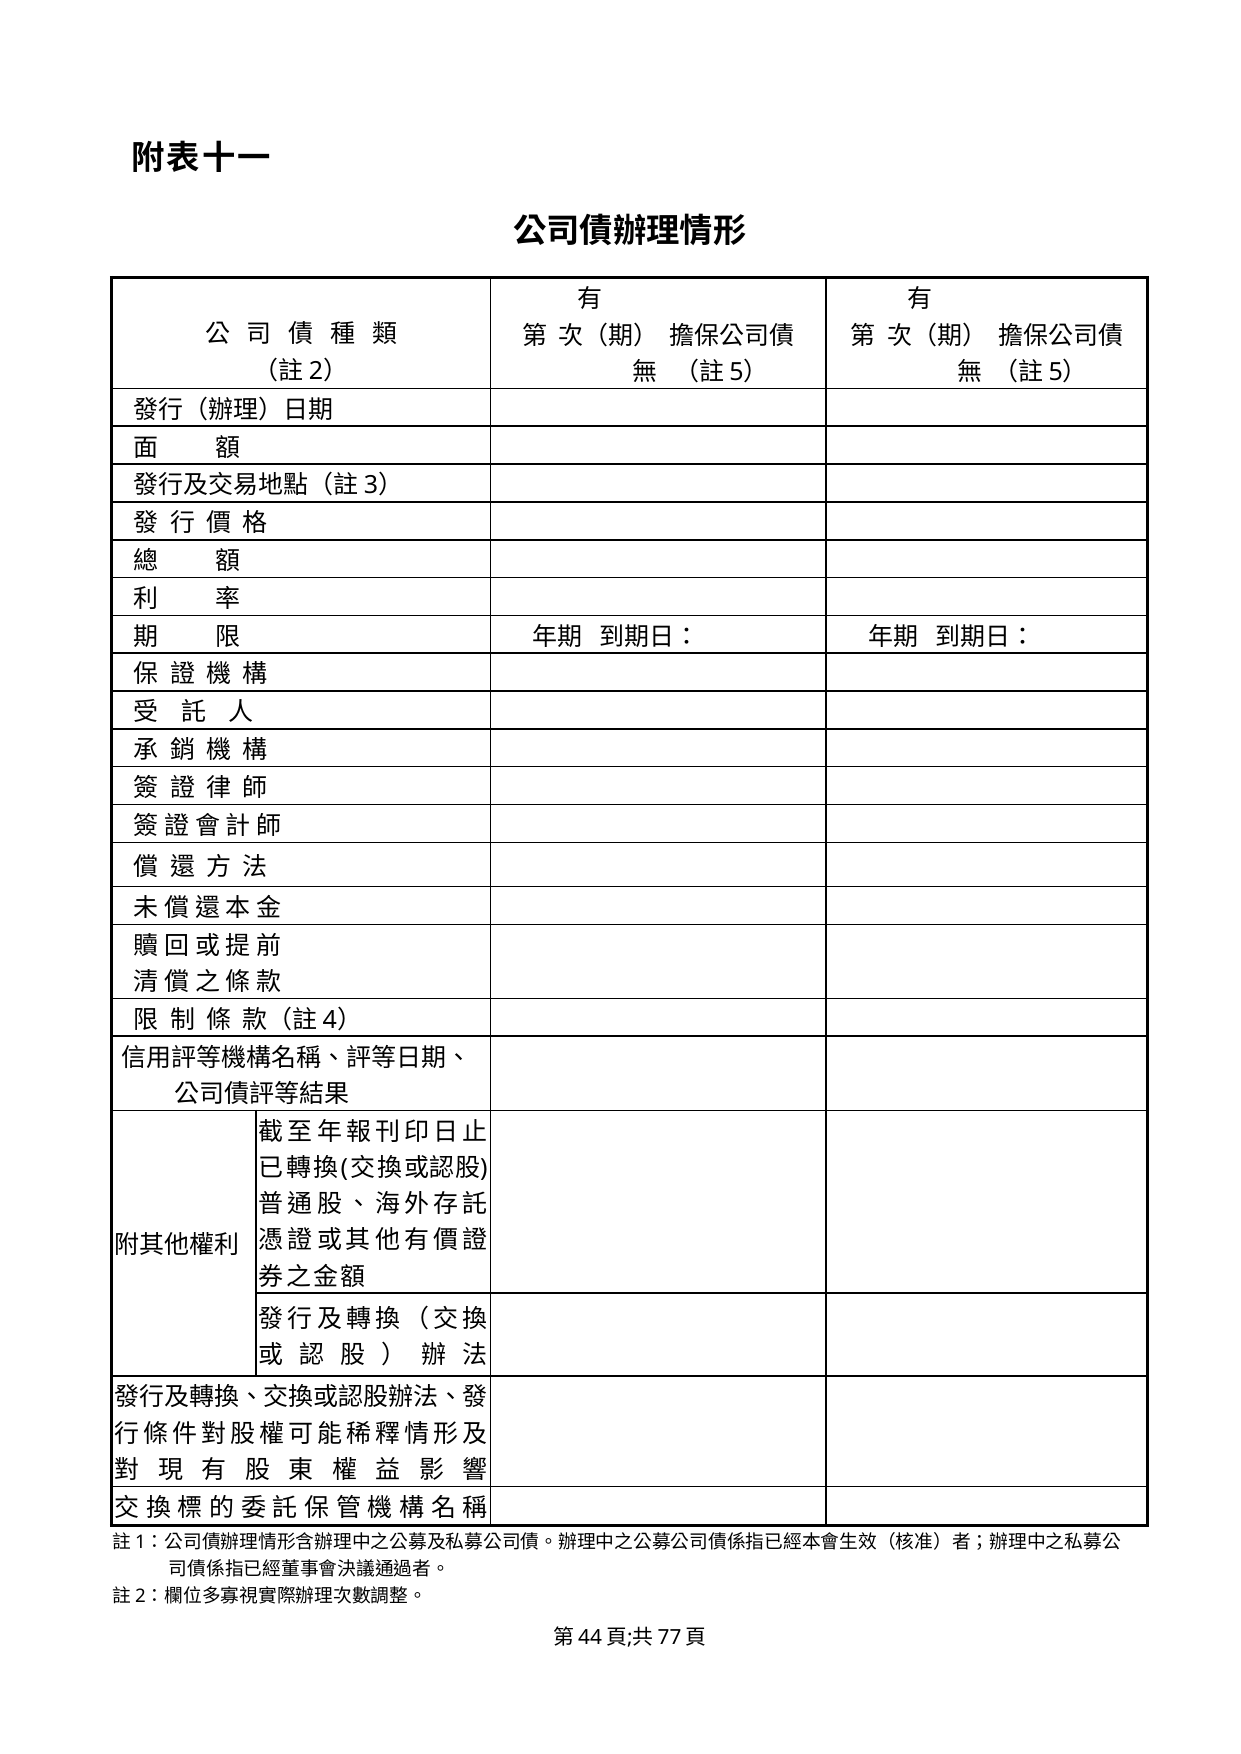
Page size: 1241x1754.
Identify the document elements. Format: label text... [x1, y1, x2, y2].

table_cell [827, 578, 1146, 614]
table_cell 利 率 [113, 578, 490, 614]
table_cell [827, 1487, 1146, 1523]
table_cell [827, 730, 1146, 766]
table_cell 限 制 條 款（註4） [113, 999, 490, 1035]
table_cell [827, 654, 1146, 690]
text 公司債辦理情形 [131, 203, 1128, 252]
table_cell [491, 887, 825, 923]
table_cell 簽 證 會 計 師 [113, 805, 490, 841]
table_cell 償 還 方 法 [113, 843, 490, 886]
table_cell [827, 427, 1146, 463]
table_cell [491, 843, 825, 886]
table_cell [827, 767, 1146, 803]
table_cell 年期 到期日： [491, 616, 825, 652]
table_cell [827, 692, 1146, 728]
table_cell 發行及轉換（交換 或認股）辦法 [257, 1294, 490, 1375]
table_cell 信用評等機構名稱、評等日期、 公司債評等結果 [113, 1037, 490, 1109]
table_cell [491, 578, 825, 614]
table_cell [491, 541, 825, 577]
text 註1：公司債辦理情形含辦理中之公募及私募公司債。辦理中之公募公司債係指已經本會生效（核准）者；辦理中之私募公司債係指已經董事會決議通過者。 [112, 1527, 1128, 1581]
table_cell [491, 1377, 825, 1486]
table_cell [827, 1294, 1146, 1375]
table_cell [491, 427, 825, 463]
table_cell [491, 1487, 825, 1523]
table_cell [827, 1111, 1146, 1292]
table_cell 交換標的委託保管機構名稱 [113, 1487, 490, 1523]
table_cell [491, 999, 825, 1035]
table_cell [491, 654, 825, 690]
table_cell [827, 465, 1146, 501]
table_cell [491, 1111, 825, 1292]
table_cell [491, 1294, 825, 1375]
table_header 有 第 次（期） 擔保公司債 無 （註5） [827, 279, 1146, 388]
table_cell [491, 503, 825, 539]
table_cell [827, 843, 1146, 886]
table_cell [491, 805, 825, 841]
table_cell 發行及交易地點（註3） [113, 465, 490, 501]
table_header 公 司 債 種 類 （註2） [113, 279, 490, 388]
table_cell [827, 887, 1146, 923]
table_header 有 第 次（期） 擔保公司債 無 （註5） [491, 279, 825, 388]
table_cell [827, 503, 1146, 539]
table_cell 面 額 [113, 427, 490, 463]
table_cell [827, 541, 1146, 577]
table_cell 贖 回 或 提 前 清 償 之 條 款 [113, 925, 490, 998]
table_cell 受 託 人 [113, 692, 490, 728]
table_cell 年期 到期日： [827, 616, 1146, 652]
table_cell 總 額 [113, 541, 490, 577]
table_cell [827, 805, 1146, 841]
table_cell 簽 證 律 師 [113, 767, 490, 803]
table_cell [491, 692, 825, 728]
table_cell 未 償 還 本 金 [113, 887, 490, 923]
table_cell [827, 389, 1146, 425]
table_cell 發 行 價 格 [113, 503, 490, 539]
table_cell 期 限 [113, 616, 490, 652]
table_cell [491, 1037, 825, 1109]
text 附表十一 [69, 131, 1128, 179]
table_cell [491, 389, 825, 425]
table_cell [491, 730, 825, 766]
table_cell [491, 767, 825, 803]
table_cell 保 證 機 構 [113, 654, 490, 690]
table_cell 附其他權利 [113, 1111, 255, 1375]
table_cell 截至年報刊印日止已轉換(交換或認股)普通股、海外存託憑證或其他有價證券之金額 [257, 1111, 490, 1292]
text 註2：欄位多寡視實際辦理次數調整。 [112, 1581, 1128, 1608]
table_cell 發行及轉換、交換或認股辦法、發行條件對股權可能稀釋情形及 對現有股東權益影響 [113, 1377, 490, 1486]
table_cell [491, 465, 825, 501]
table_cell [827, 925, 1146, 998]
table_cell [491, 925, 825, 998]
table_cell 承 銷 機 構 [113, 730, 490, 766]
table_cell [827, 1037, 1146, 1109]
table_cell [827, 1377, 1146, 1486]
table_cell 發行（辦理）日期 [113, 389, 490, 425]
table_cell [827, 999, 1146, 1035]
